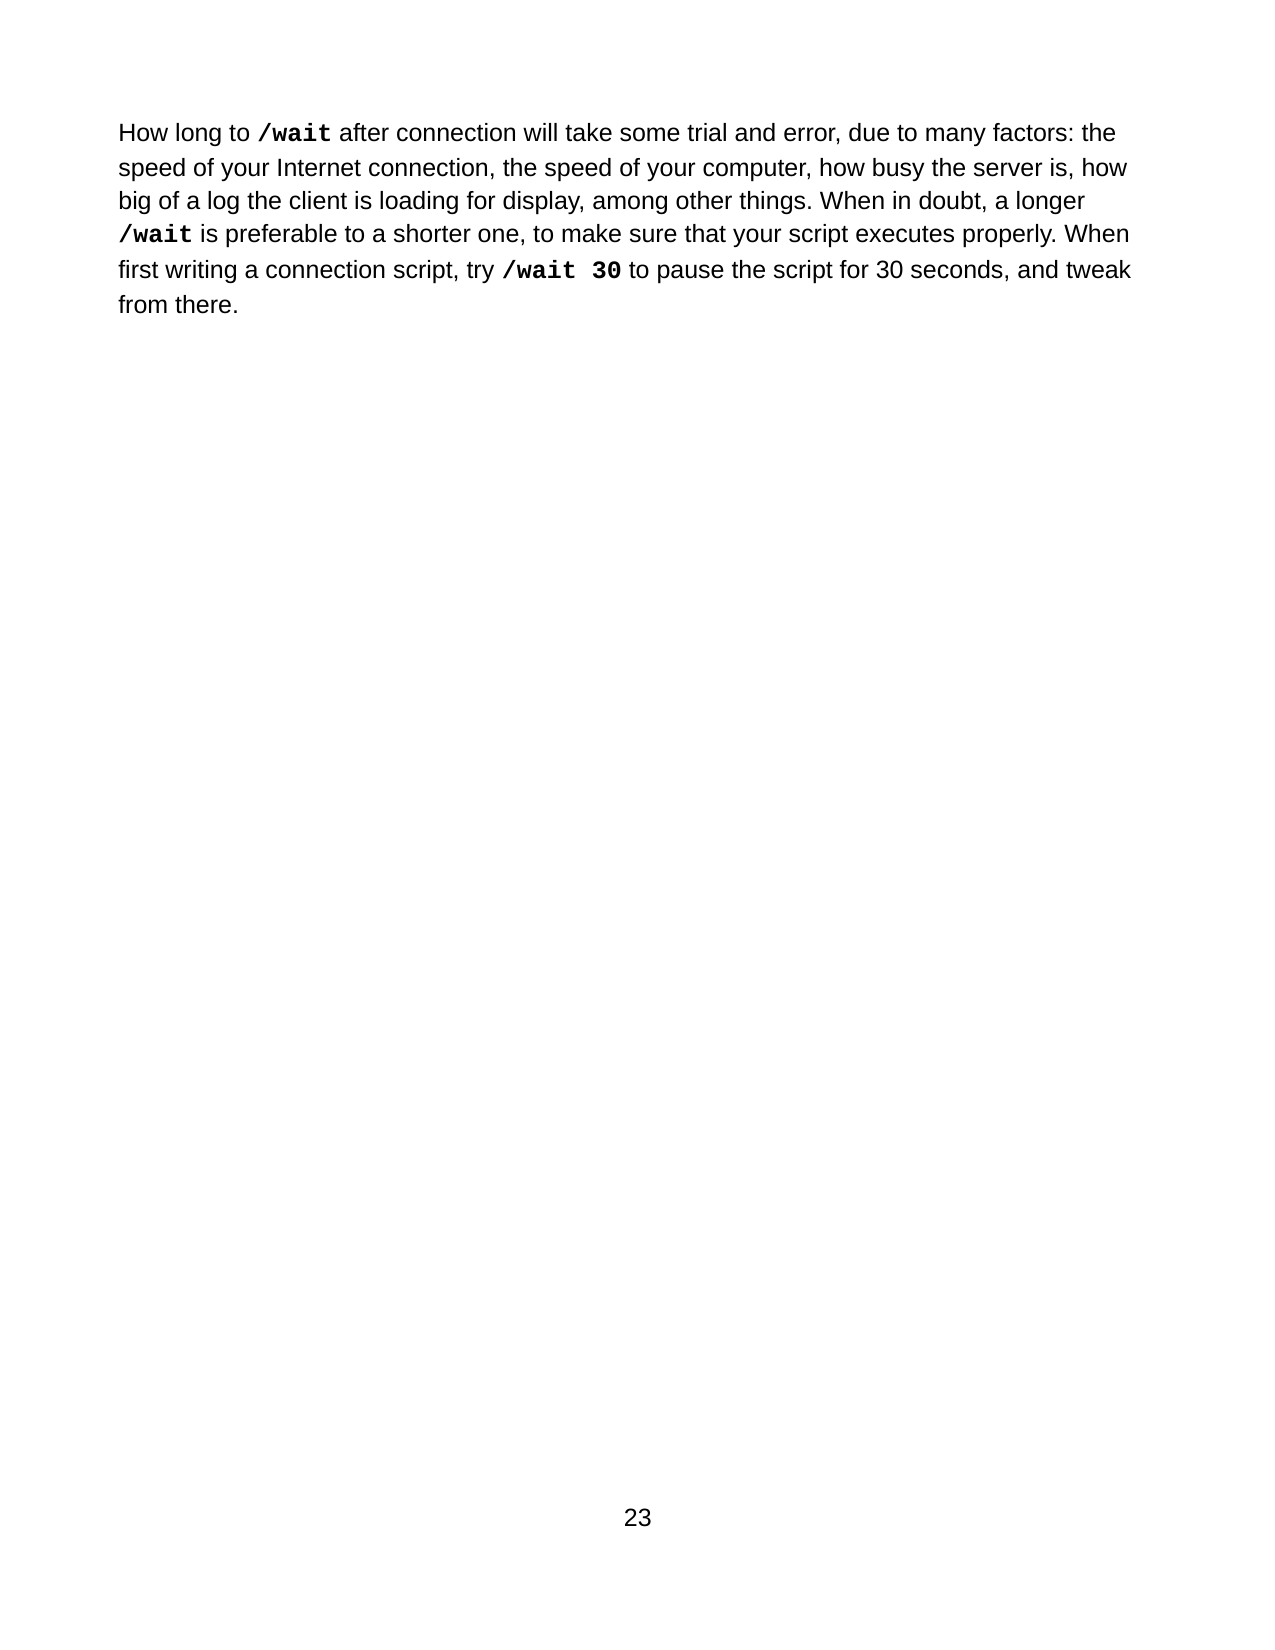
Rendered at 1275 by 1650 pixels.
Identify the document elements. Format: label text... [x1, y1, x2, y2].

text How long to /wait after connection will take some trial and error, due to many factors: the speed of your Internet connection, the speed of your computer, how busy the server is, how big of a log the client is loading for display, among other things. When in doubt, a longer /wait is preferable to a shorter one, to make sure that your script executes properly. When first writing a connection script, try /wait 30 to pause the script for 30 seconds, and tweak from there. [118, 118, 1157, 318]
